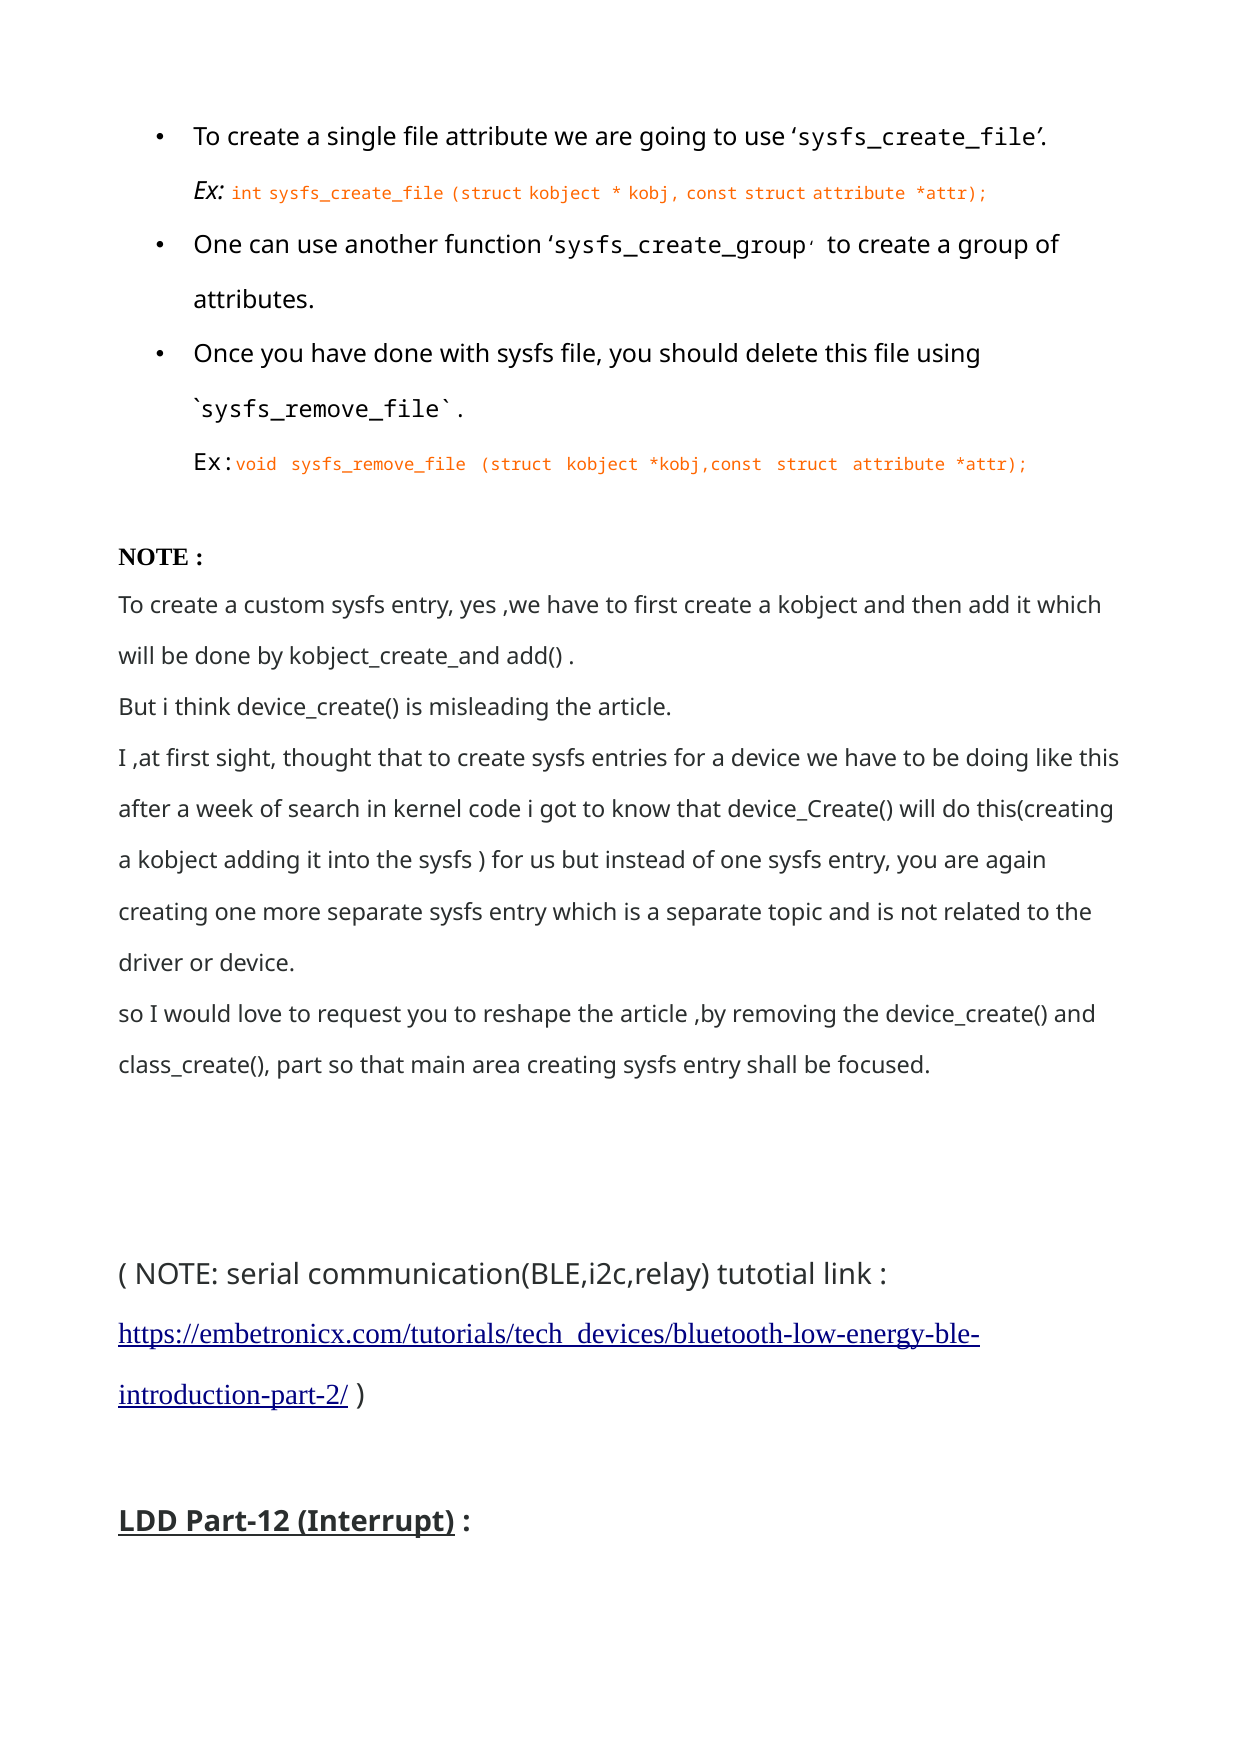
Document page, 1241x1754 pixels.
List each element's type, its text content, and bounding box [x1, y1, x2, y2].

text ( NOTE: serial communication(BLE,i2c,relay) tutotial link : [118, 1253, 1122, 1293]
list To create a single file attribute we are going to use ‘sysfs_create_file’. [156, 118, 1122, 152]
text To create a custom sysfs entry, yes ,we have to first create a kobject and then add it which will be done by kobject_create_and add() . But i think device_create() is misleading the article. I ,at first sight, thought that to create sysfs entries for a device we have to be doing like this after a week of search in kernel code i got to know that device_Create() will do this(creating a kobject adding it into the sysfs ) for us but instead of one sysfs entry, you are again creating one more separate sysfs entry which is a separate topic and is not related to the driver or device. so I would love to request you to reshape the article ,by removing the device_create() and class_create(), part so that main area creating sysfs entry shall be focused. [118, 588, 1122, 1080]
text LDD Part-12 (Interrupt) : [118, 1501, 1122, 1540]
text https://embetronicx.com/tutorials/tech_devices/bluetooth-low-energy-ble-introduction-part-2/ ) [118, 1316, 1122, 1413]
list Ex:void sysfs_remove_file (struct kobject *kobj,const struct attribute *attr); [156, 445, 1122, 477]
list One can use another function ‘sysfs_create_group‘ to create a group of attributes. [156, 227, 1122, 316]
text NOTE : [118, 542, 1122, 571]
list Once you have done with sysfs file, you should delete this file using `sysfs_remove_file`. [156, 336, 1122, 424]
list Ex: int sysfs_create_file (struct kobject * kobj, const struct attribute *attr); [156, 173, 1122, 207]
